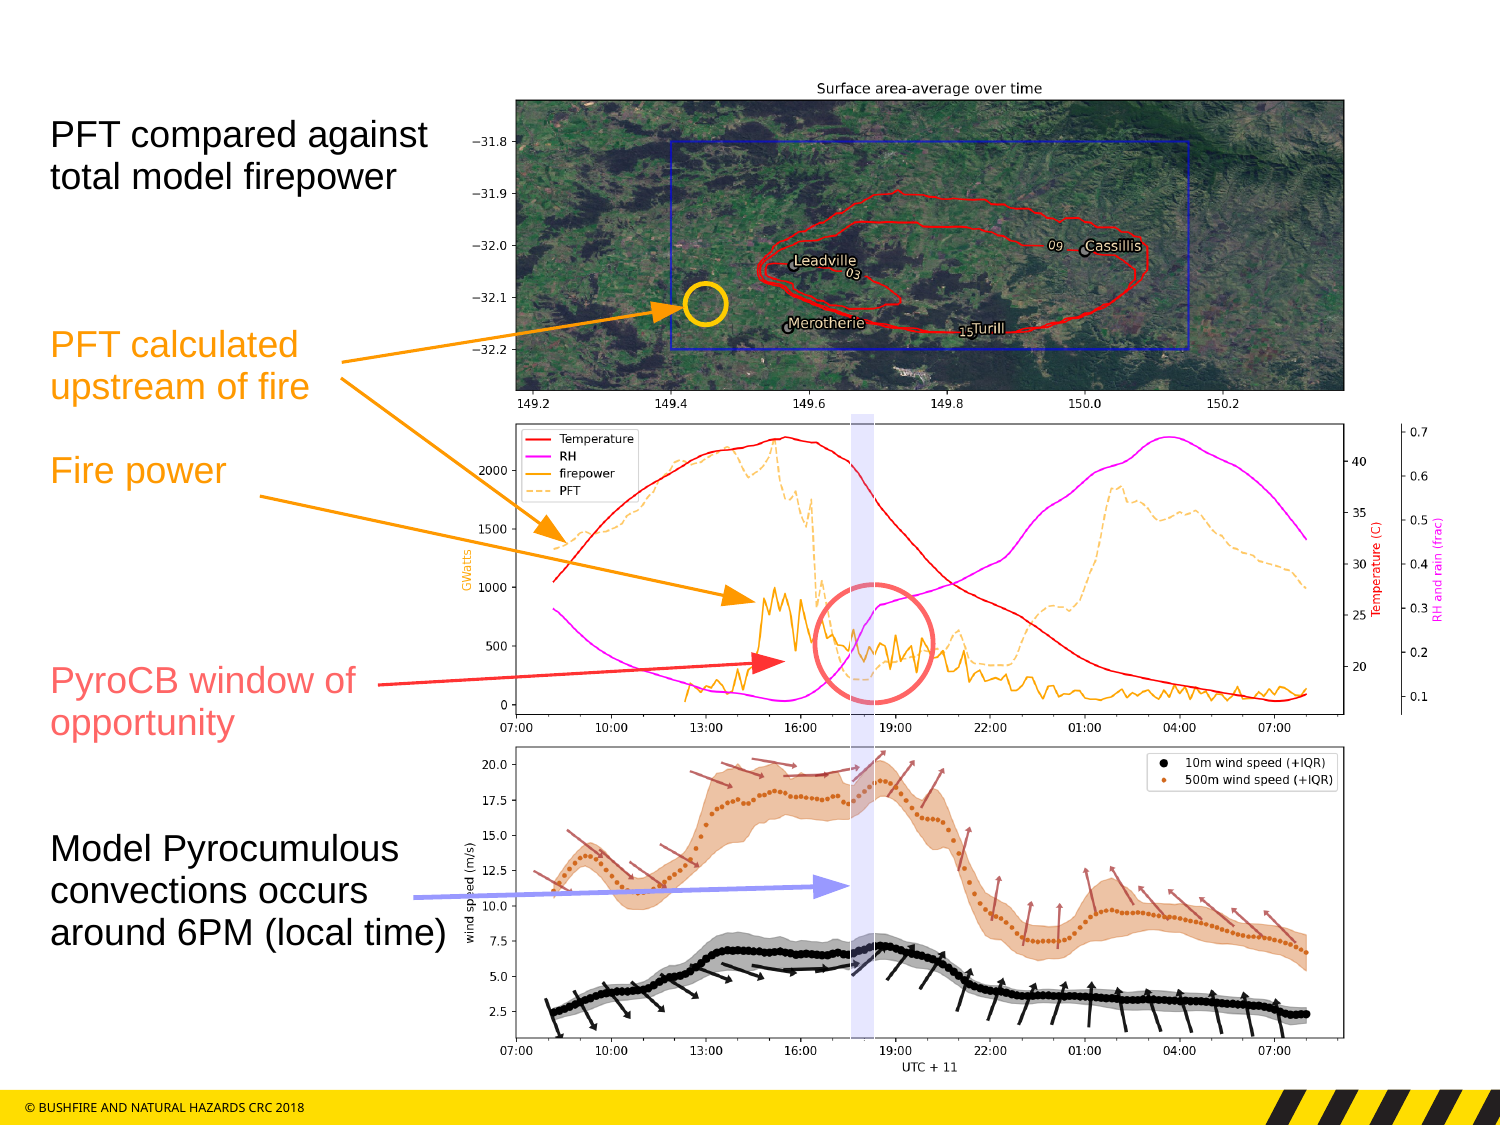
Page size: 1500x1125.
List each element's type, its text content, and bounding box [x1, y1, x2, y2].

text_box PFT compared against total model firepower PFT calculated upstream of fire Fire power PyroCB window of opportunity Model Pyrocumulous convections occurs around 6PM (local time) [35, 106, 473, 1040]
picture [875, 588, 930, 700]
picture [448, 70, 1465, 1087]
picture [688, 286, 723, 322]
text_box [850, 413, 875, 1040]
picture [818, 593, 850, 694]
